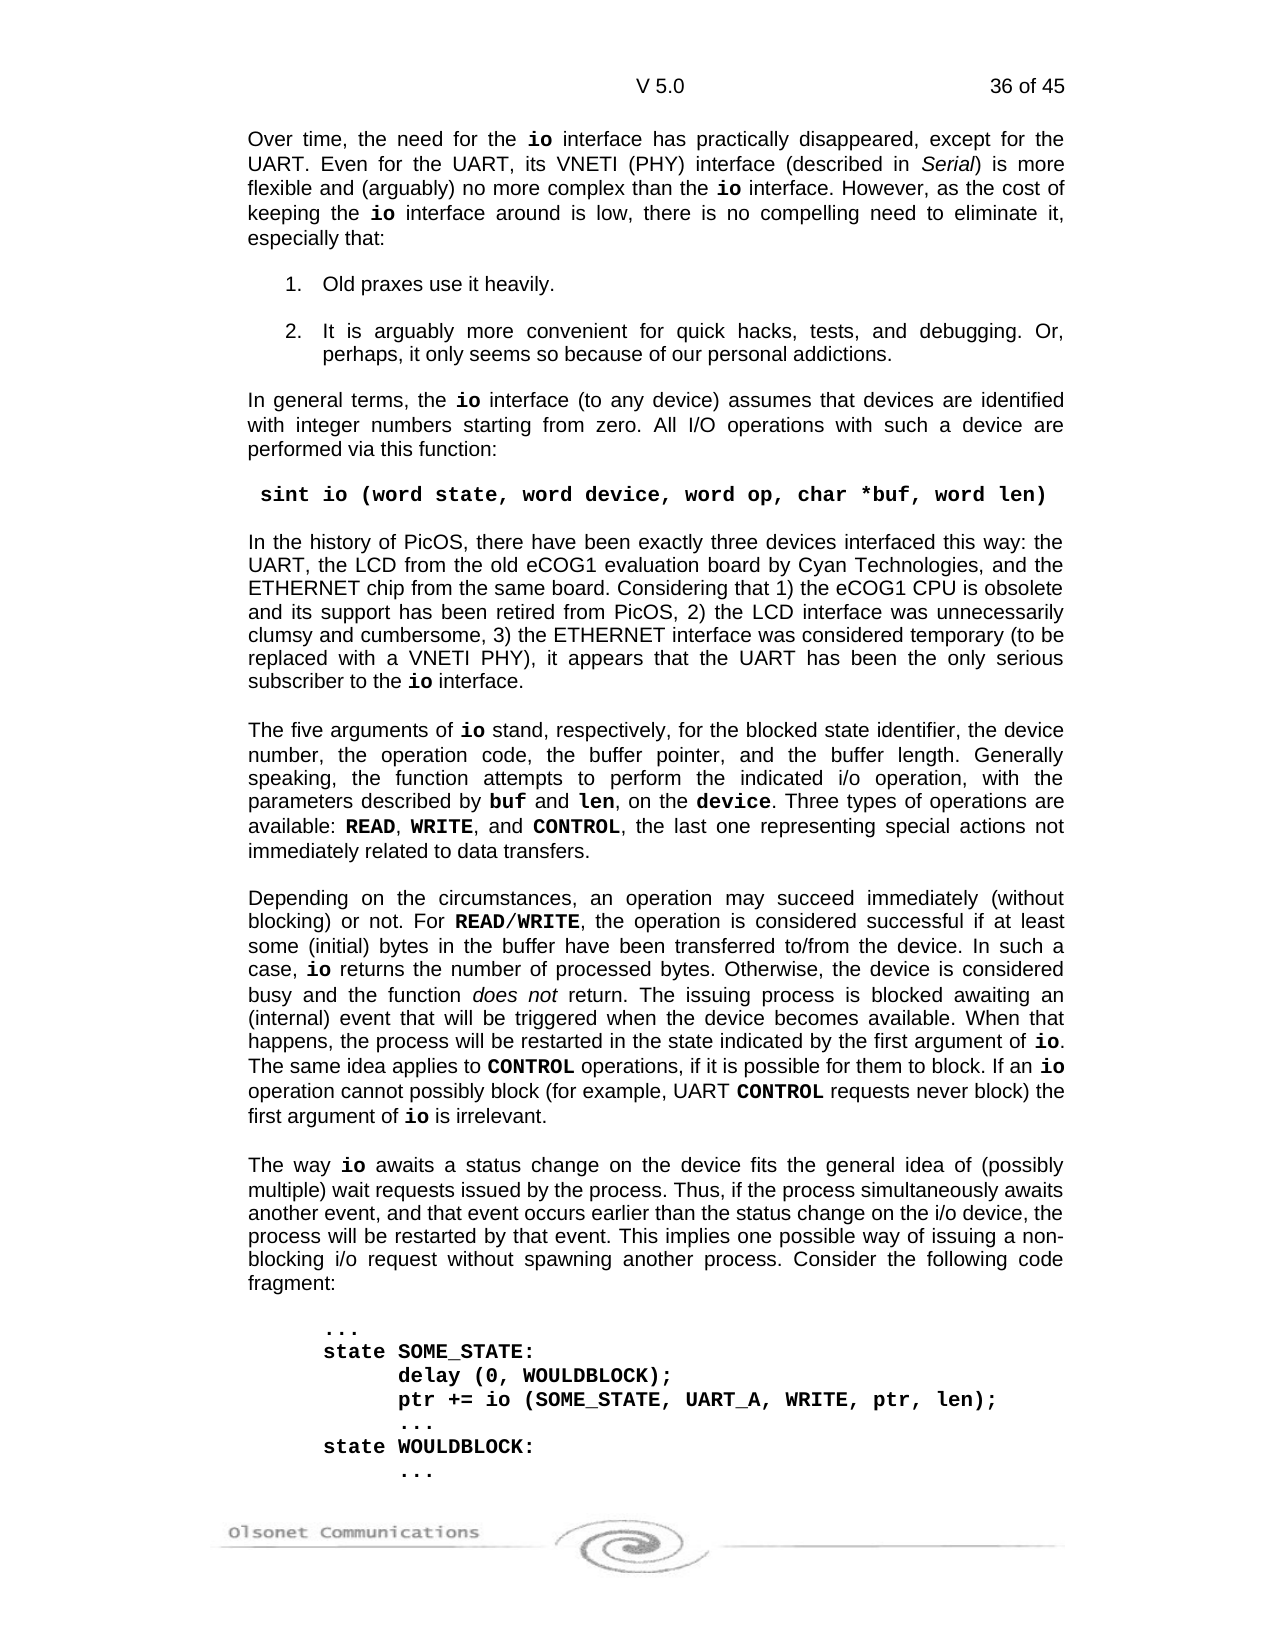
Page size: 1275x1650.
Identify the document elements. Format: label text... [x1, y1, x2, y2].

list It is arguably more convenient for quick hacks, tests, and debugging. Or, perhaps, it only seems so because of our personal addictions. [285, 319, 1065, 366]
text ... [248, 1318, 1065, 1341]
text state SOME_STATE: [248, 1341, 1065, 1365]
text In the history of PicOS, there have been exactly three devices interfaced this way: the UART, the LCD from the old eCOG1 evaluation board by Cyan Technologies, and the ETHERNET chip from the same board. Considering that 1) the eCOG1 CPU is obsolete and its support has been retired from PicOS, 2) the LCD interface was unnecessarily clumsy and cumbersome, 3) the ETHERNET interface was considered temporary (to be replaced with a VNETI PHY), it appears that the UART has been the only serious subscriber to the io interface. [248, 531, 1065, 695]
text state WOULDBLOCK: [248, 1436, 1065, 1459]
text In general terms, the io interface (to any device) assumes that devices are identified with integer numbers starting from zero. All I/O operations with such a device are performed via this function: [247, 389, 1065, 460]
text ... [248, 1459, 1065, 1483]
list Old praxes use it heavily. [285, 273, 1065, 296]
text sint io (word state, word device, word op, char *buf, word len) [247, 484, 1065, 507]
text ... [248, 1412, 1065, 1436]
picture [210, 1504, 1065, 1596]
text Over time, the need for the io interface has practically disappeared, except for the UART. Even for the UART, its VNETI (PHY) interface (described in Serial) is more flexible and (arguably) no more complex than the io interface. However, as the cost of keeping the io interface around is low, there is no compelling need to eliminate it, especially that: [247, 128, 1065, 249]
text The way io awaits a status change on the device fits the general idea of (possibly multiple) wait requests issued by the process. Thus, if the process simultaneously awaits another event, and that event occurs earlier than the status change on the i/o device, the process will be restarted by that event. This implies one possible way of issuing a non-blocking i/o request without spawning another process. Consider the following code fragment: [248, 1153, 1065, 1294]
text The five arguments of io stand, respectively, for the blocked state identifier, the device number, the operation code, the buffer pointer, and the buffer length. Generally speaking, the function attempts to perform the indicated i/o operation, with the parameters described by buf and len, on the device. Three types of operations are available: READ, WRITE, and CONTROL, the last one representing special actions not immediately related to data transfers. [248, 718, 1065, 863]
text delay (0, WOULDBLOCK); [248, 1365, 1065, 1389]
text Depending on the circumstances, an operation may succeed immediately (without blocking) or not. For READ/WRITE, the operation is considered successful if at least some (initial) bytes in the buffer have been transferred to/from the device. In such a case, io returns the number of processed bytes. Otherwise, the device is considered busy and the function does not return. The issuing process is blocked awaiting an (internal) event that will be triggered when the device becomes available. When that happens, the process will be restarted in the state indicated by the first argument of io. The same idea applies to CONTROL operations, if it is possible for them to block. If an io operation cannot possibly block (for example, UART CONTROL requests never block) the first argument of io is irrelevant. [248, 886, 1065, 1130]
text ptr += io (SOME_STATE, UART_A, WRITE, ptr, len); [248, 1389, 1065, 1412]
